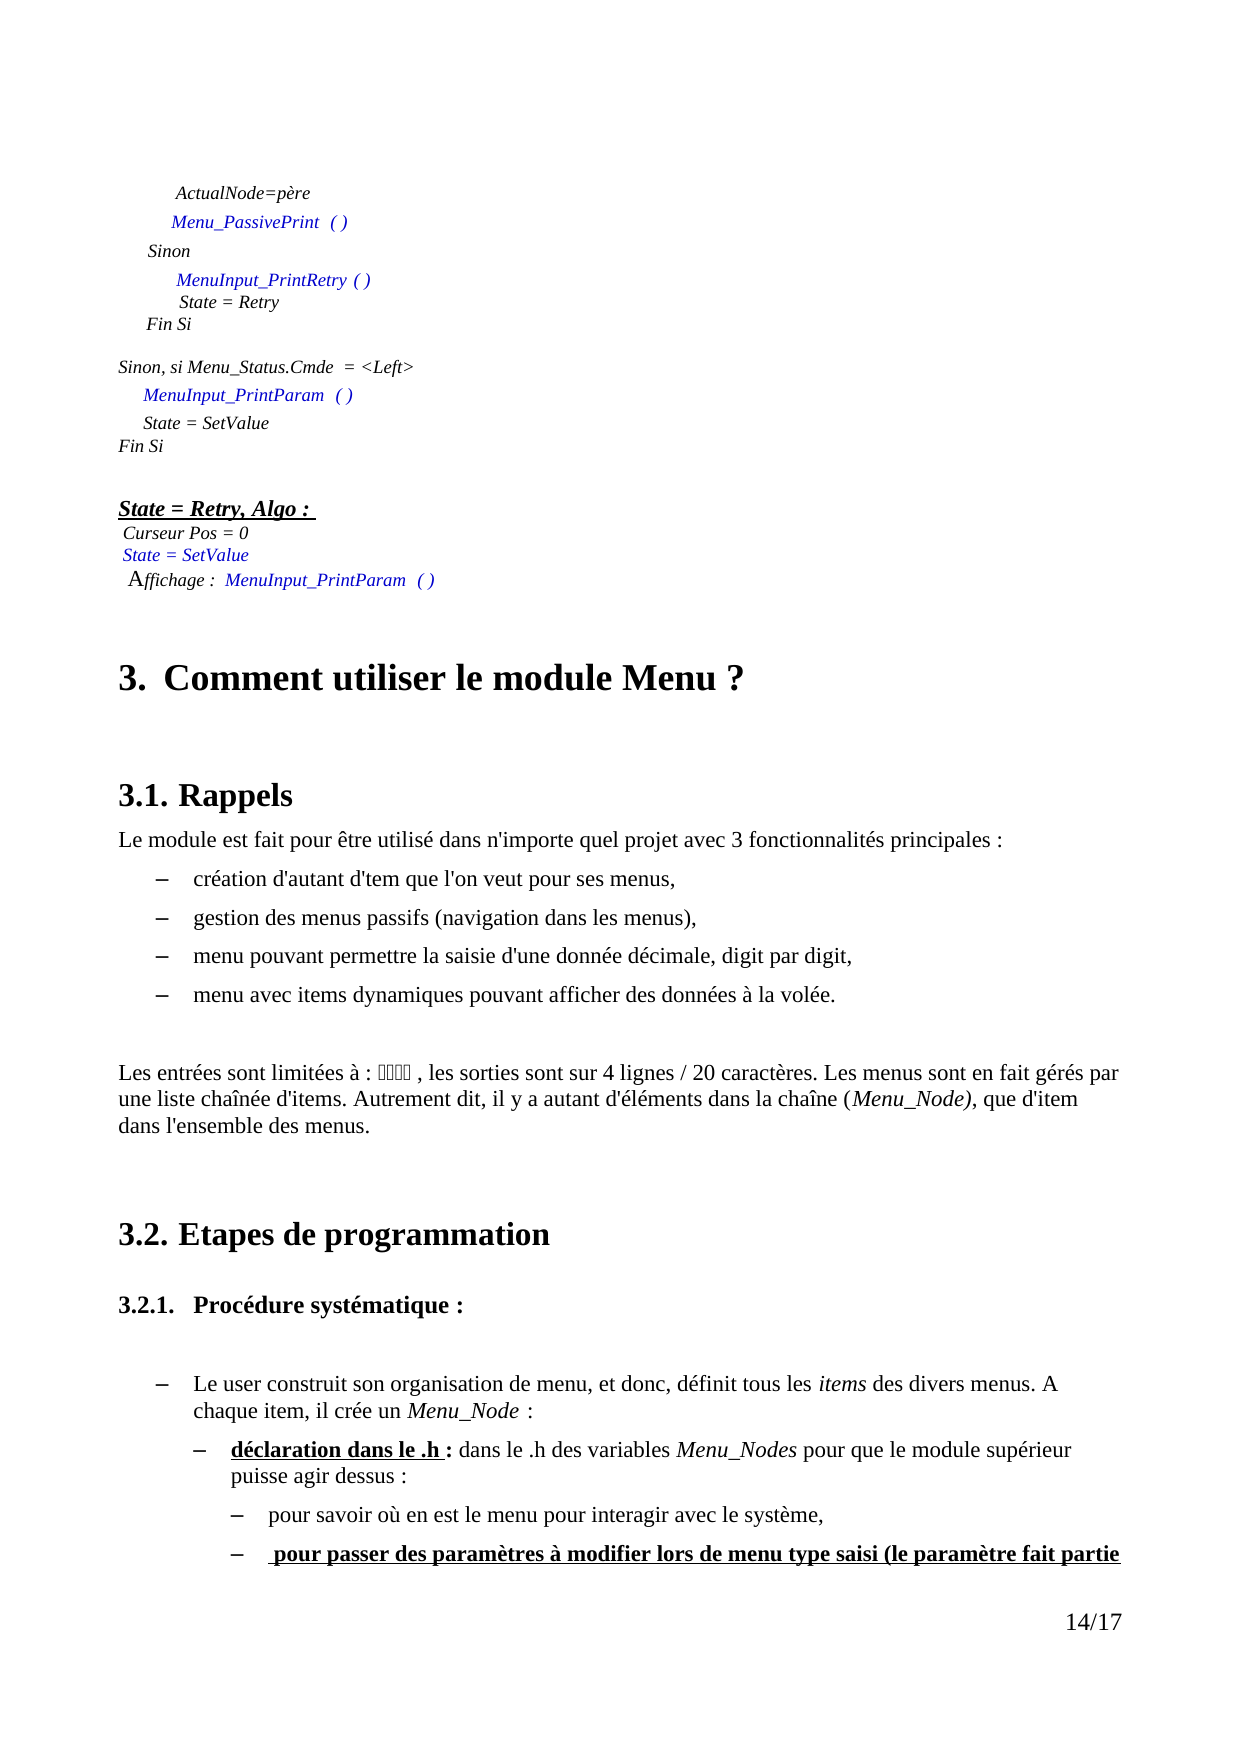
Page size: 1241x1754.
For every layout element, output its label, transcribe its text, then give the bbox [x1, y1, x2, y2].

text MenuInput_PrintParam ( ) [118, 378, 1122, 406]
text Curseur Pos = 0 [118, 522, 1122, 543]
list création d'autant d'tem que l'on veut pour ses menus, [156, 865, 1122, 891]
subtitle Rappels [118, 775, 1122, 813]
text Le module est fait pour être utilisé dans n'importe quel projet avec 3 fonctionnalités principales : [118, 826, 1122, 852]
subtitle Procédure systématique : [118, 1290, 1122, 1319]
text Sinon [118, 234, 1122, 263]
text Affichage : MenuInput_PrintParam ( ) [118, 565, 1122, 591]
list déclaration dans le .h : dans le .h des variables Menu_Nodes pour que le module supérieur puisse agir dessus : [193, 1436, 1122, 1488]
text State = SetValue [118, 406, 1122, 435]
text Les entrées sont limitées à :  , les sorties sont sur 4 lignes / 20 caractères. Les menus sont en fait gérés par une liste chaînée d'items. Autrement dit, il y a autant d'éléments dans la chaîne (Menu_Node), que d'item dans l'ensemble des menus. [118, 1059, 1122, 1138]
text Sinon, si Menu_Status.Cmde = <Left> [118, 356, 1122, 378]
list Le user construit son organisation de menu, et donc, définit tous les items des divers menus. A chaque item, il crée un Menu_Node : [156, 1371, 1122, 1423]
subtitle Comment utiliser le module Menu ? [118, 655, 1122, 699]
list menu avec items dynamiques pouvant afficher des données à la volée. [156, 981, 1122, 1008]
text Fin Si [118, 313, 1122, 334]
text State = Retry [118, 291, 1122, 313]
text State = Retry, Algo : [118, 496, 1122, 522]
text ActualNode=père [118, 176, 1122, 205]
text MenuInput_PrintRetry ( ) [118, 263, 1122, 291]
list pour savoir où en est le menu pour interagir avec le système, [231, 1501, 1122, 1527]
text Fin Si [118, 435, 1122, 457]
subtitle Etapes de programmation [118, 1214, 1122, 1253]
text State = SetValue [118, 543, 1122, 565]
text Menu_PassivePrint ( ) [118, 205, 1122, 234]
list pour passer des paramètres à modifier lors de menu type saisi (le paramètre fait partie [231, 1540, 1122, 1566]
list gestion des menus passifs (navigation dans les menus), [156, 904, 1122, 930]
list menu pouvant permettre la saisie d'une donnée décimale, digit par digit, [156, 943, 1122, 969]
